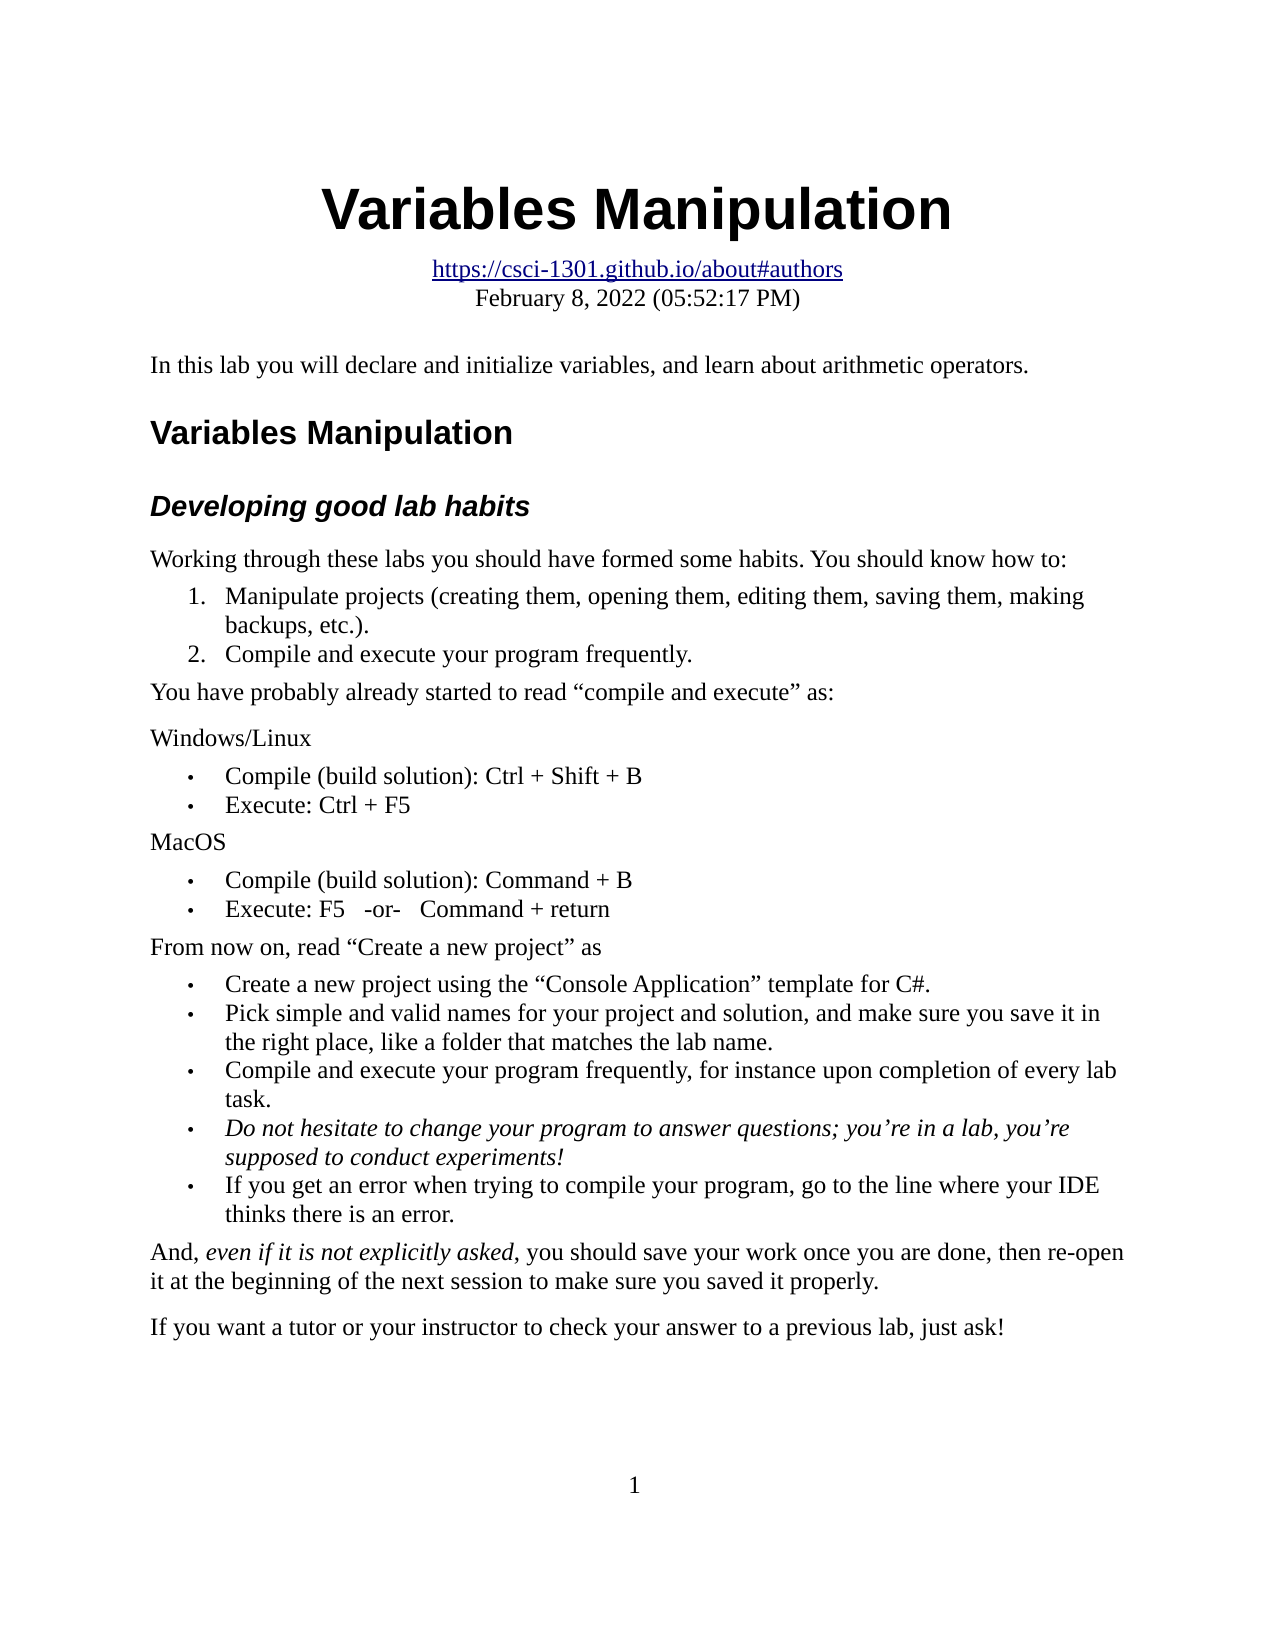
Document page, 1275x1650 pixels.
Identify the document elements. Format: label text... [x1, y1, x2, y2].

list Do not hesitate to change your program to answer questions; you’re in a lab, you’re supposed to conduct experiments! [187, 1113, 1125, 1171]
list Compile and execute your program frequently. [187, 639, 1125, 668]
title Variables Manipulation [150, 175, 1125, 242]
text And, even if it is not explicitly asked, you should save your work once you are done, then re-open it at the beginning of the next session to make sure you saved it properly. [150, 1237, 1125, 1294]
list Compile (build solution): Command + B [187, 865, 1125, 894]
list Compile (build solution): Ctrl + Shift + B [187, 761, 1125, 790]
list Compile and execute your program frequently, for instance upon completion of every lab task. [187, 1056, 1125, 1113]
list Execute: Ctrl + F5 [187, 790, 1125, 818]
text February 8, 2022 (05:52:17 PM) [150, 283, 1125, 312]
text Working through these labs you should have formed some habits. You should know how to: [150, 544, 1125, 572]
subtitle Developing good lab habits [150, 489, 1125, 522]
list Create a new project using the “Console Application” template for C#. [187, 969, 1125, 998]
text In this lab you will declare and initialize variables, and learn about arithmetic operators. [150, 350, 1125, 378]
text https://csci-1301.github.io/about#authors [150, 254, 1125, 283]
list Pick simple and valid names for your project and solution, and make sure you save it in the right place, like a folder that matches the lab name. [187, 998, 1125, 1056]
text If you want a tutor or your instructor to check your answer to a previous lab, just ask! [150, 1312, 1125, 1341]
list Execute: F5 -or- Command + return [187, 894, 1125, 923]
list Manipulate projects (creating them, opening them, editing them, saving them, making backups, etc.). [187, 581, 1125, 639]
text Windows/Linux [150, 723, 1125, 752]
list If you get an error when trying to compile your program, go to the line where your IDE thinks there is an error. [187, 1171, 1125, 1228]
text MacOS [150, 827, 1125, 856]
text From now on, read “Create a new project” as [150, 932, 1125, 960]
text You have probably already started to read “compile and execute” as: [150, 677, 1125, 705]
subtitle Variables Manipulation [150, 412, 1125, 451]
